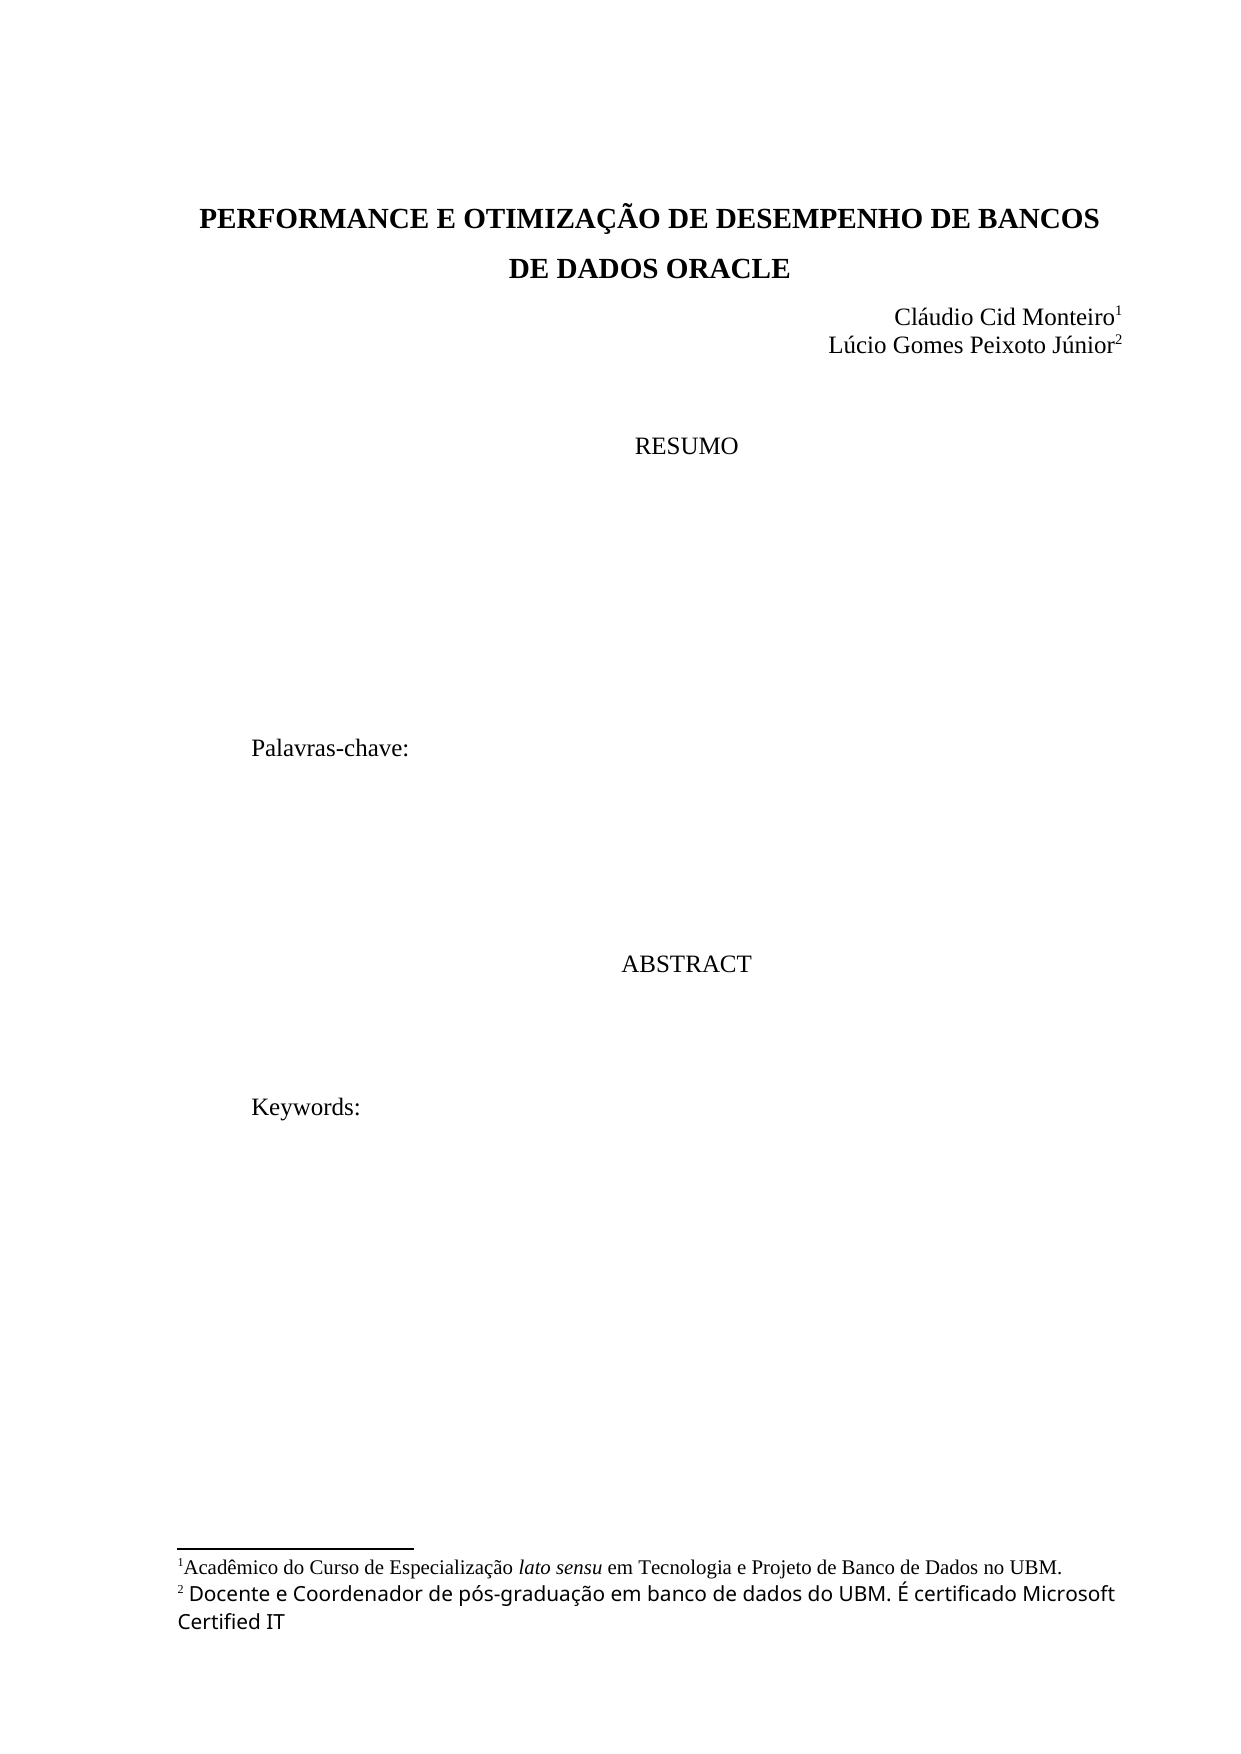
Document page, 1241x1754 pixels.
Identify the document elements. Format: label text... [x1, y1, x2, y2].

text ABSTRACT [177, 949, 1122, 977]
text Lúcio Gomes Peixoto Júnior [177, 331, 1122, 359]
text RESUMO [177, 431, 1122, 460]
subtitle PERFORMANCE E OTIMIZAÇÃO DE DESEMPENHO DE BANCOS DE DADOS ORACLE [177, 201, 1122, 285]
text Keywords: [177, 1092, 1122, 1121]
text Palavras-chave: [177, 733, 1122, 762]
text Docente e Coordenador de pós-graduação em banco de dados do UBM. É certificado Microsoft Certified IT [177, 1579, 1122, 1636]
text Acadêmico do Curso de Especialização lato sensu em Tecnologia e Projeto de Banco de Dados no UBM. [177, 1555, 1122, 1579]
text Cláudio Cid Monteiro [177, 302, 1122, 331]
